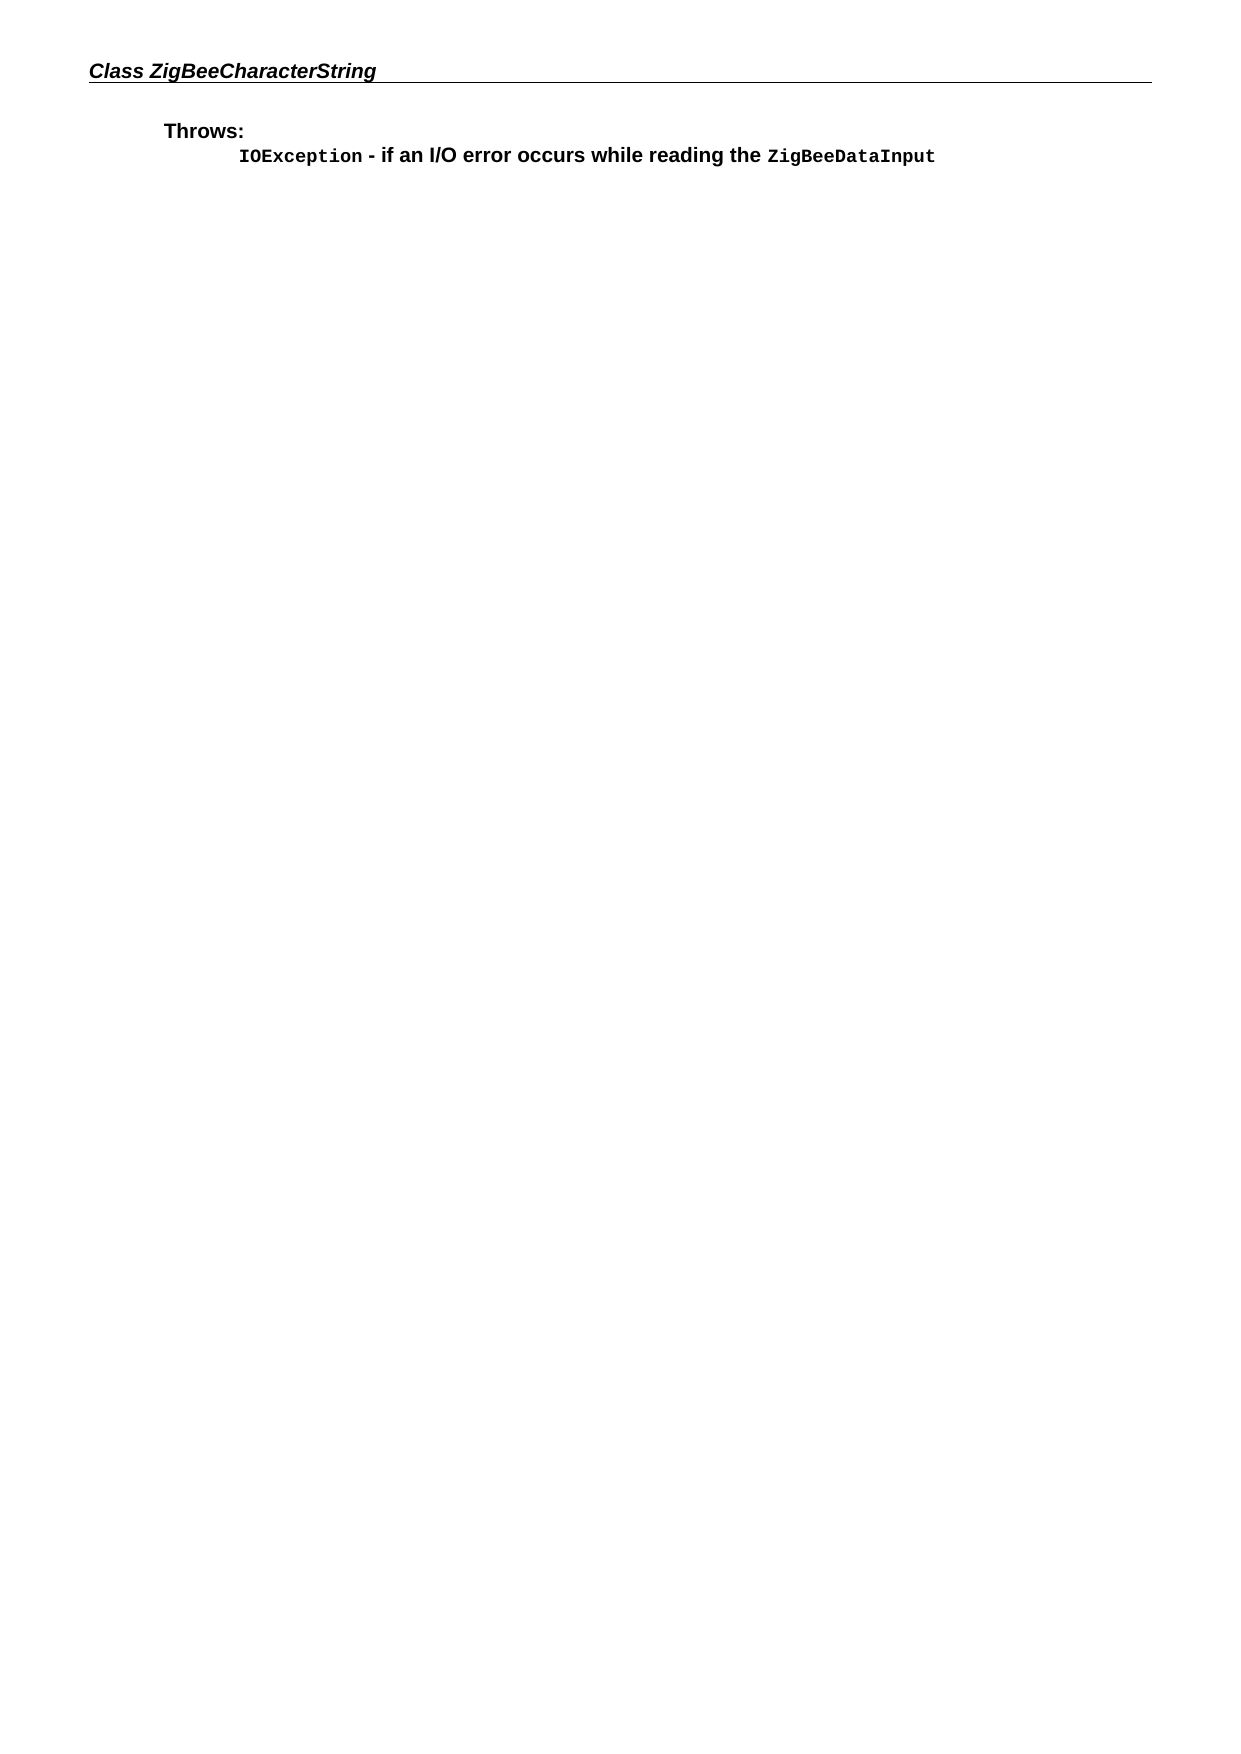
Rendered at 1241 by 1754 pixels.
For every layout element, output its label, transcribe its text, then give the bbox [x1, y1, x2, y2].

text Throws: [163, 118, 1152, 142]
text IOException - if an I/O error occurs while reading the ZigBeeDataInput [238, 142, 1152, 168]
